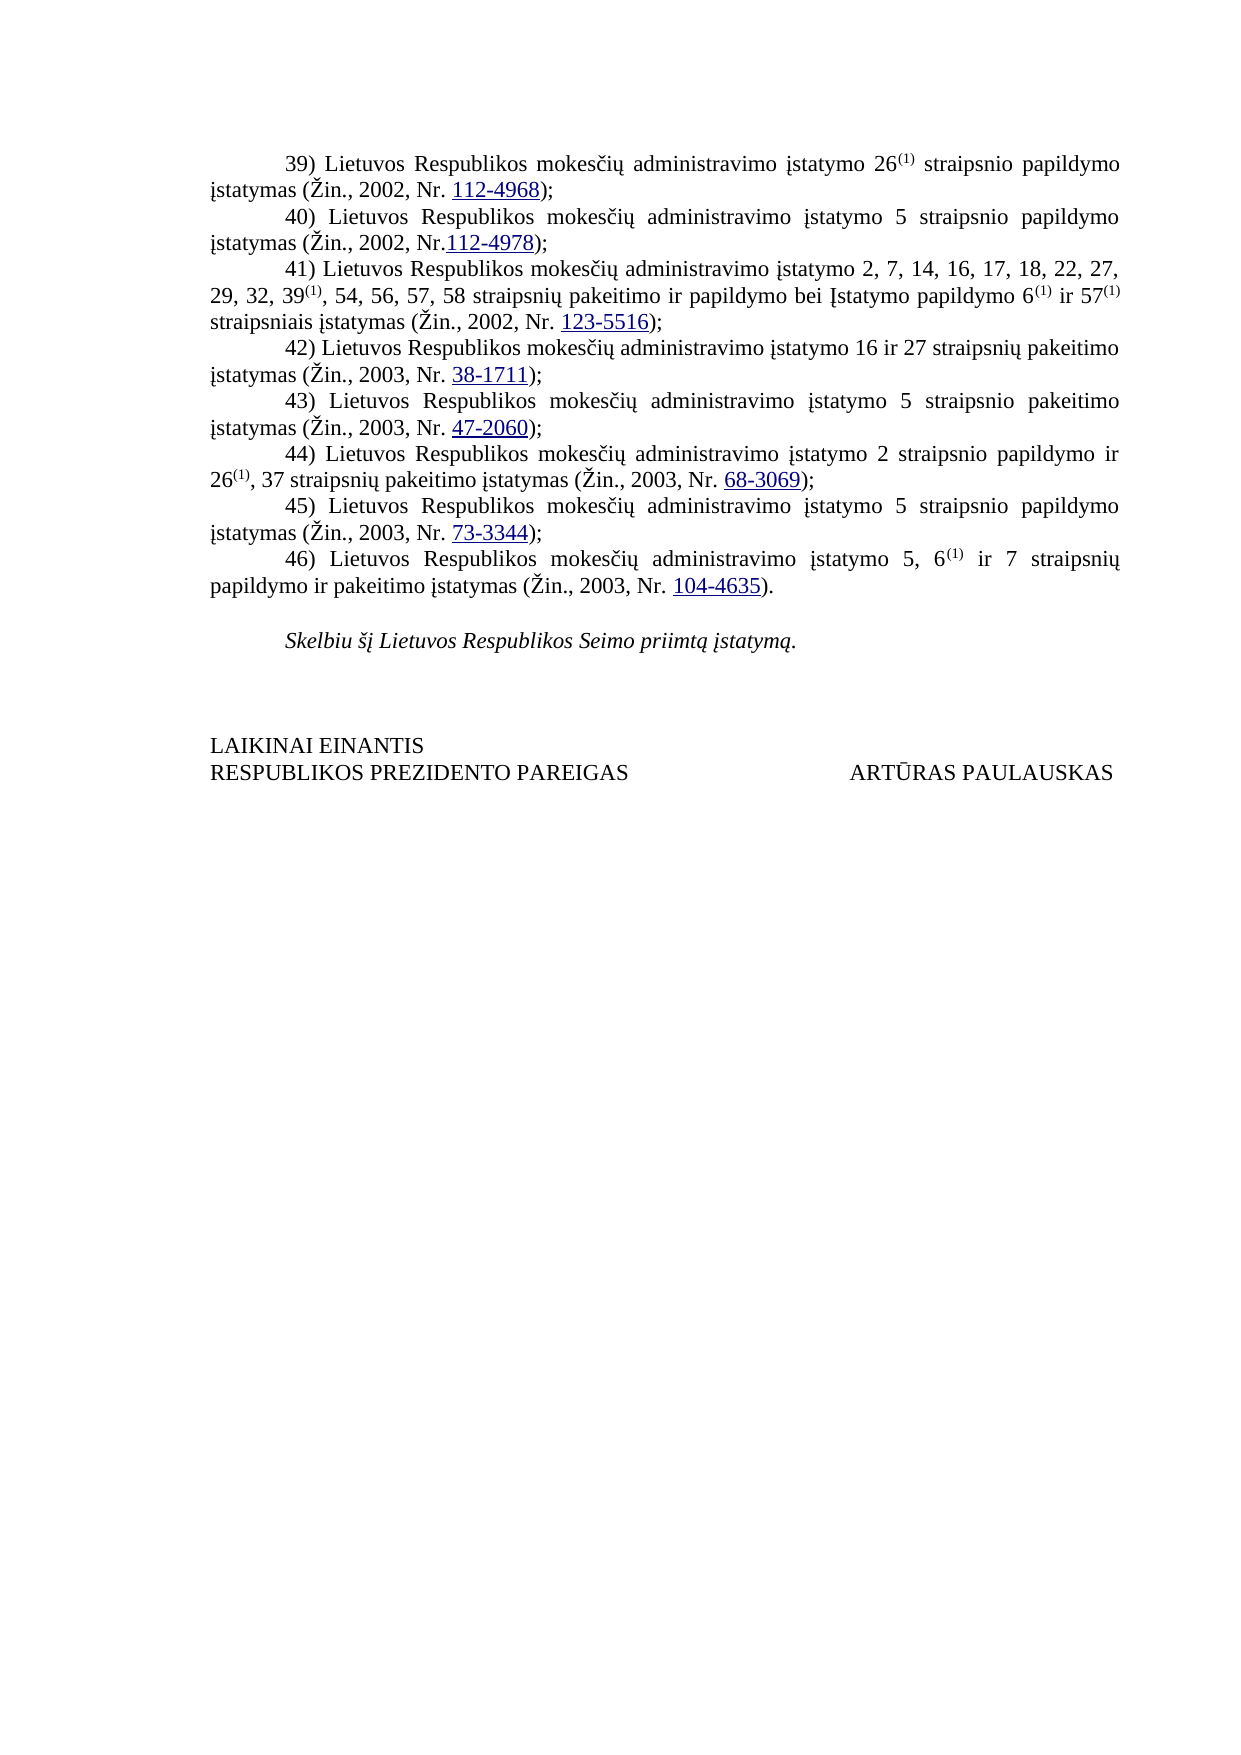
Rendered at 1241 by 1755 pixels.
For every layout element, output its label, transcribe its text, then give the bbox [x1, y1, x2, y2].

text 42) Lietuvos Respublikos mokesčių administravimo įstatymo 16 ir 27 straipsnių pakeitimo įstatymas (Žin., 2003, Nr. 38-1711); [210, 334, 1120, 387]
text 39) Lietuvos Respublikos mokesčių administravimo įstatymo 26(1) straipsnio papildymo įstatymas (Žin., 2002, Nr. 112-4968); [210, 150, 1120, 203]
text LAIKINAI EINANTIS [210, 732, 1120, 758]
text 46) Lietuvos Respublikos mokesčių administravimo įstatymo 5, 6(1) ir 7 straipsnių papildymo ir pakeitimo įstatymas (Žin., 2003, Nr. 104-4635). [210, 545, 1120, 598]
text 43) Lietuvos Respublikos mokesčių administravimo įstatymo 5 straipsnio pakeitimo įstatymas (Žin., 2003, Nr. 47-2060); [210, 387, 1120, 440]
text 45) Lietuvos Respublikos mokesčių administravimo įstatymo 5 straipsnio papildymo įstatymas (Žin., 2003, Nr. 73-3344); [210, 493, 1120, 545]
text Skelbiu šį Lietuvos Respublikos Seimo priimtą įstatymą. [210, 627, 1120, 653]
text 44) Lietuvos Respublikos mokesčių administravimo įstatymo 2 straipsnio papildymo ir 26(1), 37 straipsnių pakeitimo įstatymas (Žin., 2003, Nr. 68-3069); [210, 440, 1120, 493]
text 40) Lietuvos Respublikos mokesčių administravimo įstatymo 5 straipsnio papildymo įstatymas (Žin., 2002, Nr.112-4978); [210, 203, 1120, 255]
text RESPUBLIKOS PREZIDENTO PAREIGAS ARTŪRAS PAULAUSKAS [210, 758, 1120, 785]
text 41) Lietuvos Respublikos mokesčių administravimo įstatymo 2, 7, 14, 16, 17, 18, 22, 27, 29, 32, 39(1), 54, 56, 57, 58 straipsnių pakeitimo ir papildymo bei Įstatymo papildymo 6(1) ir 57(1) straipsniais įstatymas (Žin., 2002, Nr. 123-5516); [210, 255, 1120, 334]
